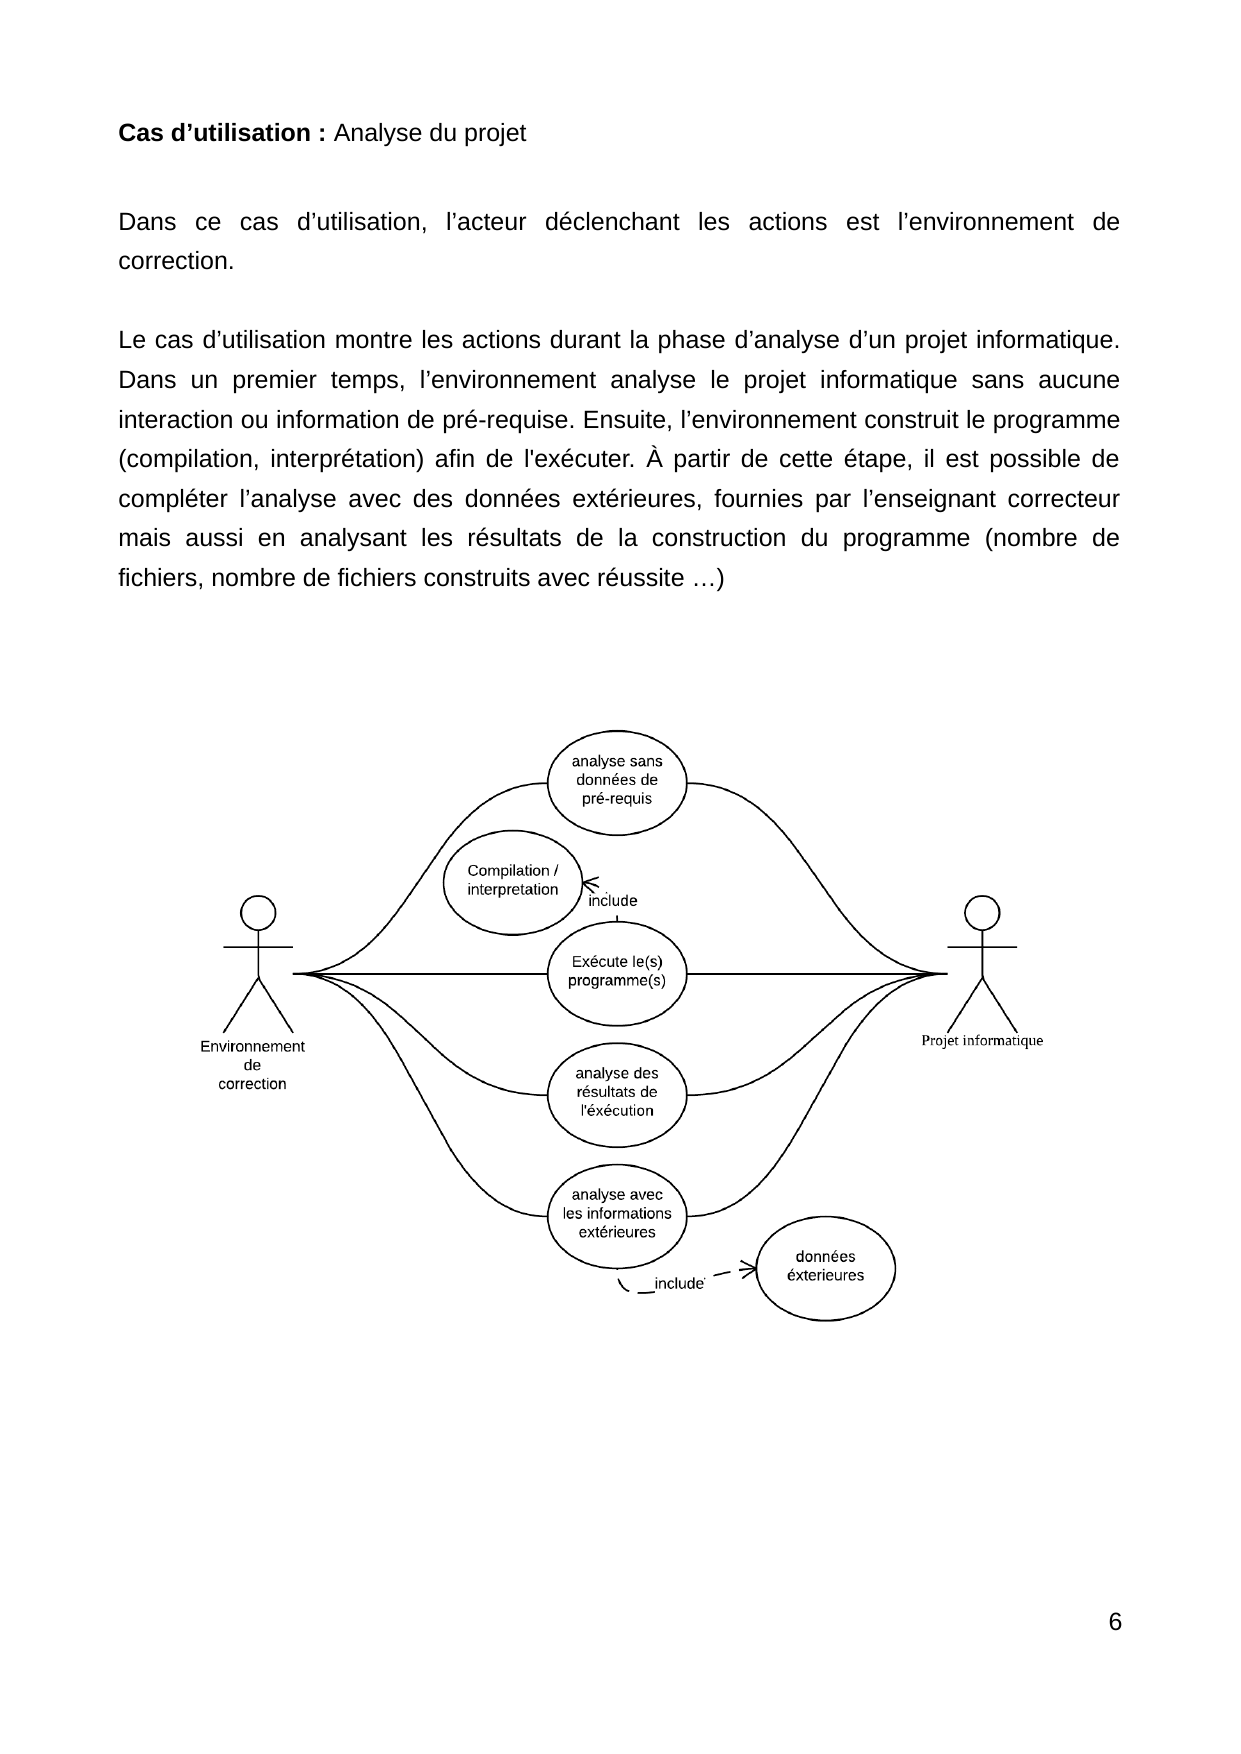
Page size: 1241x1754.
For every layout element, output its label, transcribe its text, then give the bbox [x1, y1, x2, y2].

text Le cas d’utilisation montre les actions durant la phase d’analyse d’un projet informatique. Dans un premier temps, l’environnement analyse le projet informatique sans aucune interaction ou information de pré-requise. Ensuite, l’environnement construit le programme (compilation, interprétation) afin de l'exécuter. À partir de cette étape, il est possible de compléter l’analyse avec des données extérieures, fournies par l’enseignant correcteur mais aussi en analysant les résultats de la construction du programme (nombre de fichiers, nombre de fichiers construits avec réussite …) [118, 286, 1122, 592]
picture [119, 696, 1121, 1355]
text Dans ce cas d’utilisation, l’acteur déclenchant les actions est l’environnement de correction. [118, 207, 1122, 275]
text Cas d’utilisation : Analyse du projet [118, 118, 1122, 147]
